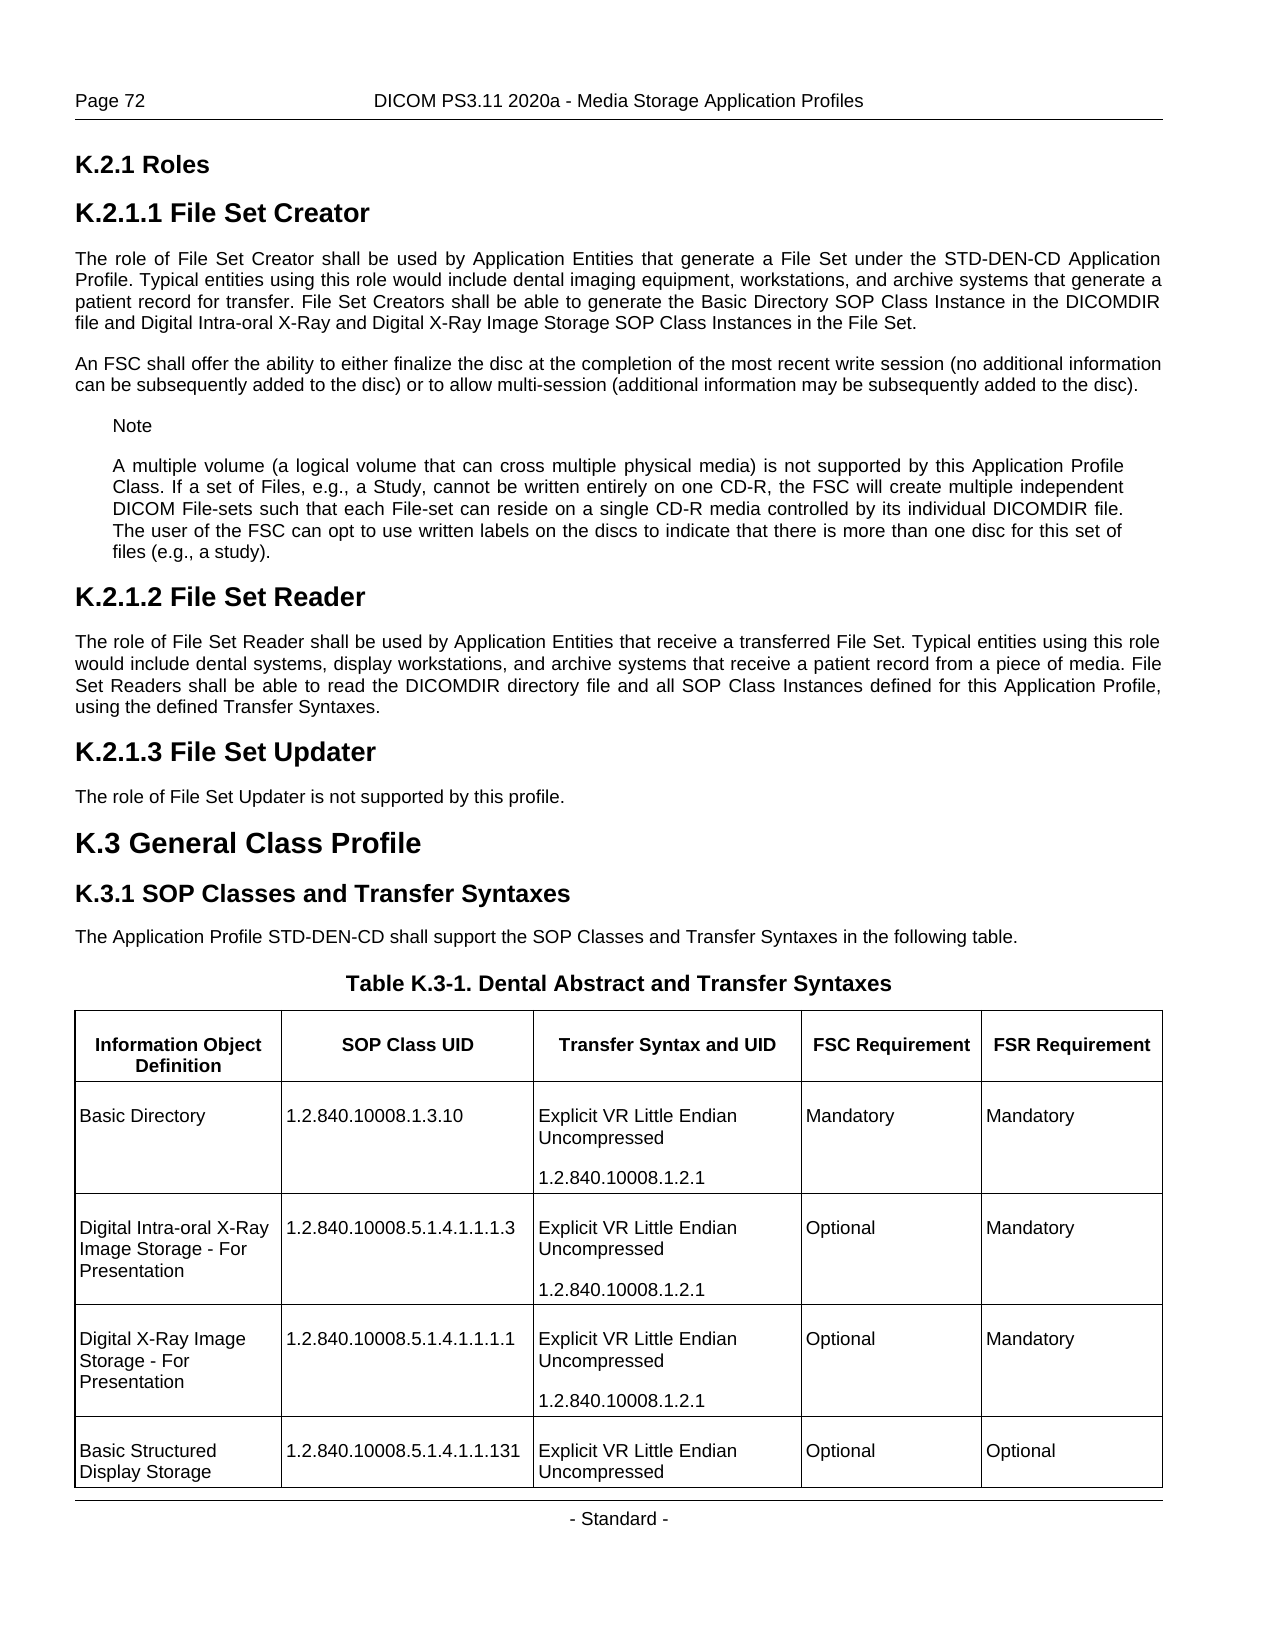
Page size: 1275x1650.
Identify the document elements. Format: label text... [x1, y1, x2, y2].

table_cell Mandatory [982, 1194, 1162, 1304]
table_header Transfer Syntax and UID [534, 1011, 801, 1081]
table_cell 1.2.840.10008.5.1.4.1.1.131 [282, 1417, 533, 1487]
text An FSC shall offer the ability to either finalize the disc at the completion of the most recent write session (no additional information can be subsequently added to the disc) or to allow multi-session (additional information may be subsequently added to the disc). [75, 352, 1162, 396]
text K.2.1.3 File Set Updater [75, 736, 1162, 767]
table_header FSR Requirement [982, 1011, 1162, 1081]
table_cell Optional [802, 1417, 981, 1487]
table_cell Explicit VR Little Endian Uncompressed [534, 1417, 801, 1487]
table_cell Digital X-Ray Image Storage - For Presentation [76, 1305, 281, 1416]
table_header SOP Class UID [282, 1011, 533, 1081]
table_cell Optional [802, 1305, 981, 1416]
table_cell Explicit VR Little Endian Uncompressed 1.2.840.10008.1.2.1 [534, 1082, 801, 1193]
table_header FSC Requirement [802, 1011, 981, 1081]
table_cell 1.2.840.10008.5.1.4.1.1.1.3 [282, 1194, 533, 1304]
text K.3.1 SOP Classes and Transfer Syntaxes [75, 879, 1162, 908]
table_cell 1.2.840.10008.1.3.10 [282, 1082, 533, 1193]
text Note [112, 414, 1125, 436]
table_cell 1.2.840.10008.5.1.4.1.1.1.1 [282, 1305, 533, 1416]
table_cell Explicit VR Little Endian Uncompressed 1.2.840.10008.1.2.1 [534, 1194, 801, 1304]
table_cell Mandatory [982, 1305, 1162, 1416]
text The Application Profile STD-DEN-CD shall support the SOP Classes and Transfer Syntaxes in the following table. [75, 926, 1162, 948]
table_cell Mandatory [982, 1082, 1162, 1193]
text K.3 General Class Profile [75, 827, 1162, 860]
text The role of File Set Reader shall be used by Application Entities that receive a transferred File Set. Typical entities using this role would include dental systems, display workstations, and archive systems that receive a patient record from a piece of media. File Set Readers shall be able to read the DICOMDIR directory file and all SOP Class Instances defined for this Application Profile, using the defined Transfer Syntaxes. [75, 631, 1162, 717]
text K.2.1 Roles [75, 150, 1162, 179]
text The role of File Set Updater is not supported by this profile. [75, 786, 1162, 808]
table_cell Optional [982, 1417, 1162, 1487]
text The role of File Set Creator shall be used by Application Entities that generate a File Set under the STD-DEN-CD Application Profile. Typical entities using this role would include dental imaging equipment, workstations, and archive systems that generate a patient record for transfer. File Set Creators shall be able to generate the Basic Directory SOP Class Instance in the DICOMDIR file and Digital Intra-oral X-Ray and Digital X-Ray Image Storage SOP Class Instances in the File Set. [75, 247, 1162, 334]
table_cell Optional [802, 1194, 981, 1304]
text K.2.1.2 File Set Reader [75, 581, 1162, 612]
table_cell Explicit VR Little Endian Uncompressed 1.2.840.10008.1.2.1 [534, 1305, 801, 1416]
table_header Information Object Definition [76, 1011, 281, 1081]
text K.2.1.1 File Set Creator [75, 197, 1162, 229]
text Table K.3-1. Dental Abstract and Transfer Syntaxes [75, 970, 1162, 996]
table_cell Digital Intra-oral X-Ray Image Storage - For Presentation [76, 1194, 281, 1304]
text A multiple volume (a logical volume that can cross multiple physical media) is not supported by this Application Profile Class. If a set of Files, e.g., a Study, cannot be written entirely on one CD-R, the FSC will create multiple independent DICOM File-sets such that each File-set can reside on a single CD-R media controlled by its individual DICOMDIR file. The user of the FSC can opt to use written labels on the discs to indicate that there is more than one disc for this set of files (e.g., a study). [112, 455, 1125, 562]
table_cell Basic Structured Display Storage [76, 1417, 281, 1487]
table_cell Basic Directory [76, 1082, 281, 1193]
table_cell Mandatory [802, 1082, 981, 1193]
